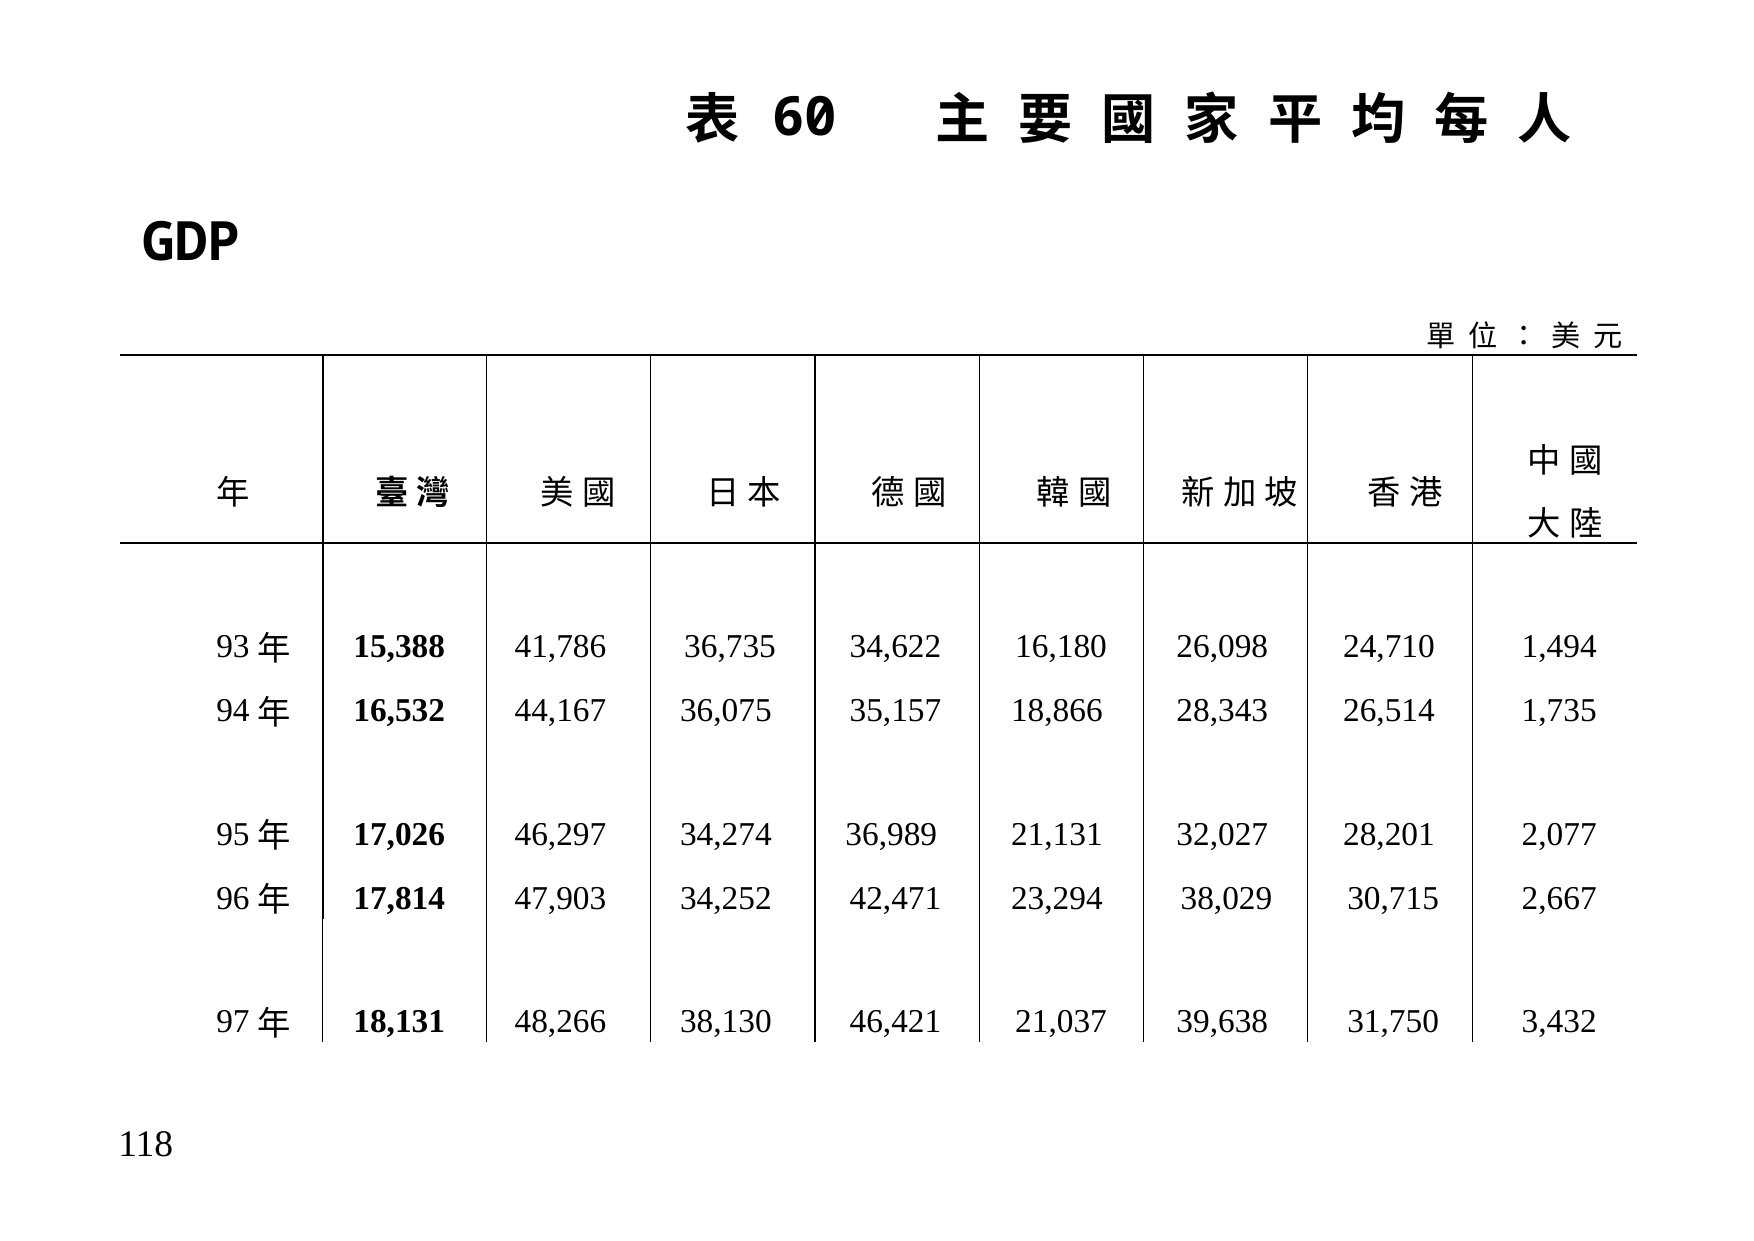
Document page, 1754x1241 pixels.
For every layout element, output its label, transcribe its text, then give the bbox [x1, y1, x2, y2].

table_cell 97年 [120, 919, 322, 1042]
text 單位：美元 [128, 292, 1628, 354]
table_cell 46,421 [816, 919, 979, 1042]
table_cell 24,710 [1308, 544, 1472, 667]
table_cell 48,266 [487, 919, 650, 1042]
table_header 新加坡 [1144, 356, 1307, 542]
table_cell 36,735 [651, 544, 814, 667]
table_cell 2,077 [1473, 732, 1637, 854]
table_header 韓國 [980, 356, 1143, 542]
table_cell 42,471 [816, 854, 979, 919]
table_cell 17,814 [324, 854, 486, 919]
table_cell 35,157 [816, 667, 979, 732]
table_cell 44,167 [487, 667, 650, 732]
table_cell 18,131 [323, 919, 486, 1042]
table_header 德國 [816, 356, 979, 542]
table_cell 23,294 [980, 854, 1143, 919]
table_cell 31,750 [1308, 919, 1472, 1042]
table_header 日本 [651, 356, 814, 542]
table_cell 38,130 [651, 919, 814, 1042]
table_cell 41,786 [487, 544, 650, 667]
table_cell 34,274 [651, 732, 814, 854]
table_cell 34,622 [816, 544, 979, 667]
table_cell 3,432 [1473, 919, 1637, 1042]
table_cell 21,037 [980, 919, 1143, 1042]
table_cell 95年 [120, 732, 322, 854]
table_header 美國 [487, 356, 650, 542]
table_cell 30,715 [1308, 854, 1472, 919]
table_cell 16,532 [324, 667, 486, 732]
table_header 臺灣 [324, 356, 486, 542]
table_header 中國大陸 [1473, 356, 1637, 542]
table_cell 15,388 [324, 544, 486, 667]
table_cell 36,075 [651, 667, 814, 732]
table_cell 2,667 [1473, 854, 1637, 919]
table_cell 38,029 [1144, 854, 1307, 919]
table_header 年 [120, 356, 322, 542]
table_cell 36,989 [816, 732, 979, 854]
table_cell 26,098 [1144, 544, 1307, 667]
table_cell 18,866 [980, 667, 1143, 732]
table_header 香港 [1308, 356, 1472, 542]
table_cell 47,903 [487, 854, 650, 919]
table_cell 1,494 [1473, 544, 1637, 667]
table_cell 26,514 [1308, 667, 1472, 732]
table_cell 34,252 [651, 854, 814, 919]
subtitle 表60 主要國家平均每人GDP [128, 42, 1628, 292]
table_cell 21,131 [980, 732, 1143, 854]
table_cell 16,180 [980, 544, 1143, 667]
table_cell 32,027 [1144, 732, 1307, 854]
table_cell 46,297 [487, 732, 650, 854]
table_cell 1,735 [1473, 667, 1637, 732]
table_cell 28,201 [1308, 732, 1472, 854]
table_cell 28,343 [1144, 667, 1307, 732]
table_cell 96年 [120, 854, 322, 919]
table_cell 93年 [120, 544, 322, 667]
table_cell 17,026 [324, 732, 486, 854]
table_cell 39,638 [1144, 919, 1307, 1042]
table_cell 94年 [120, 667, 322, 732]
